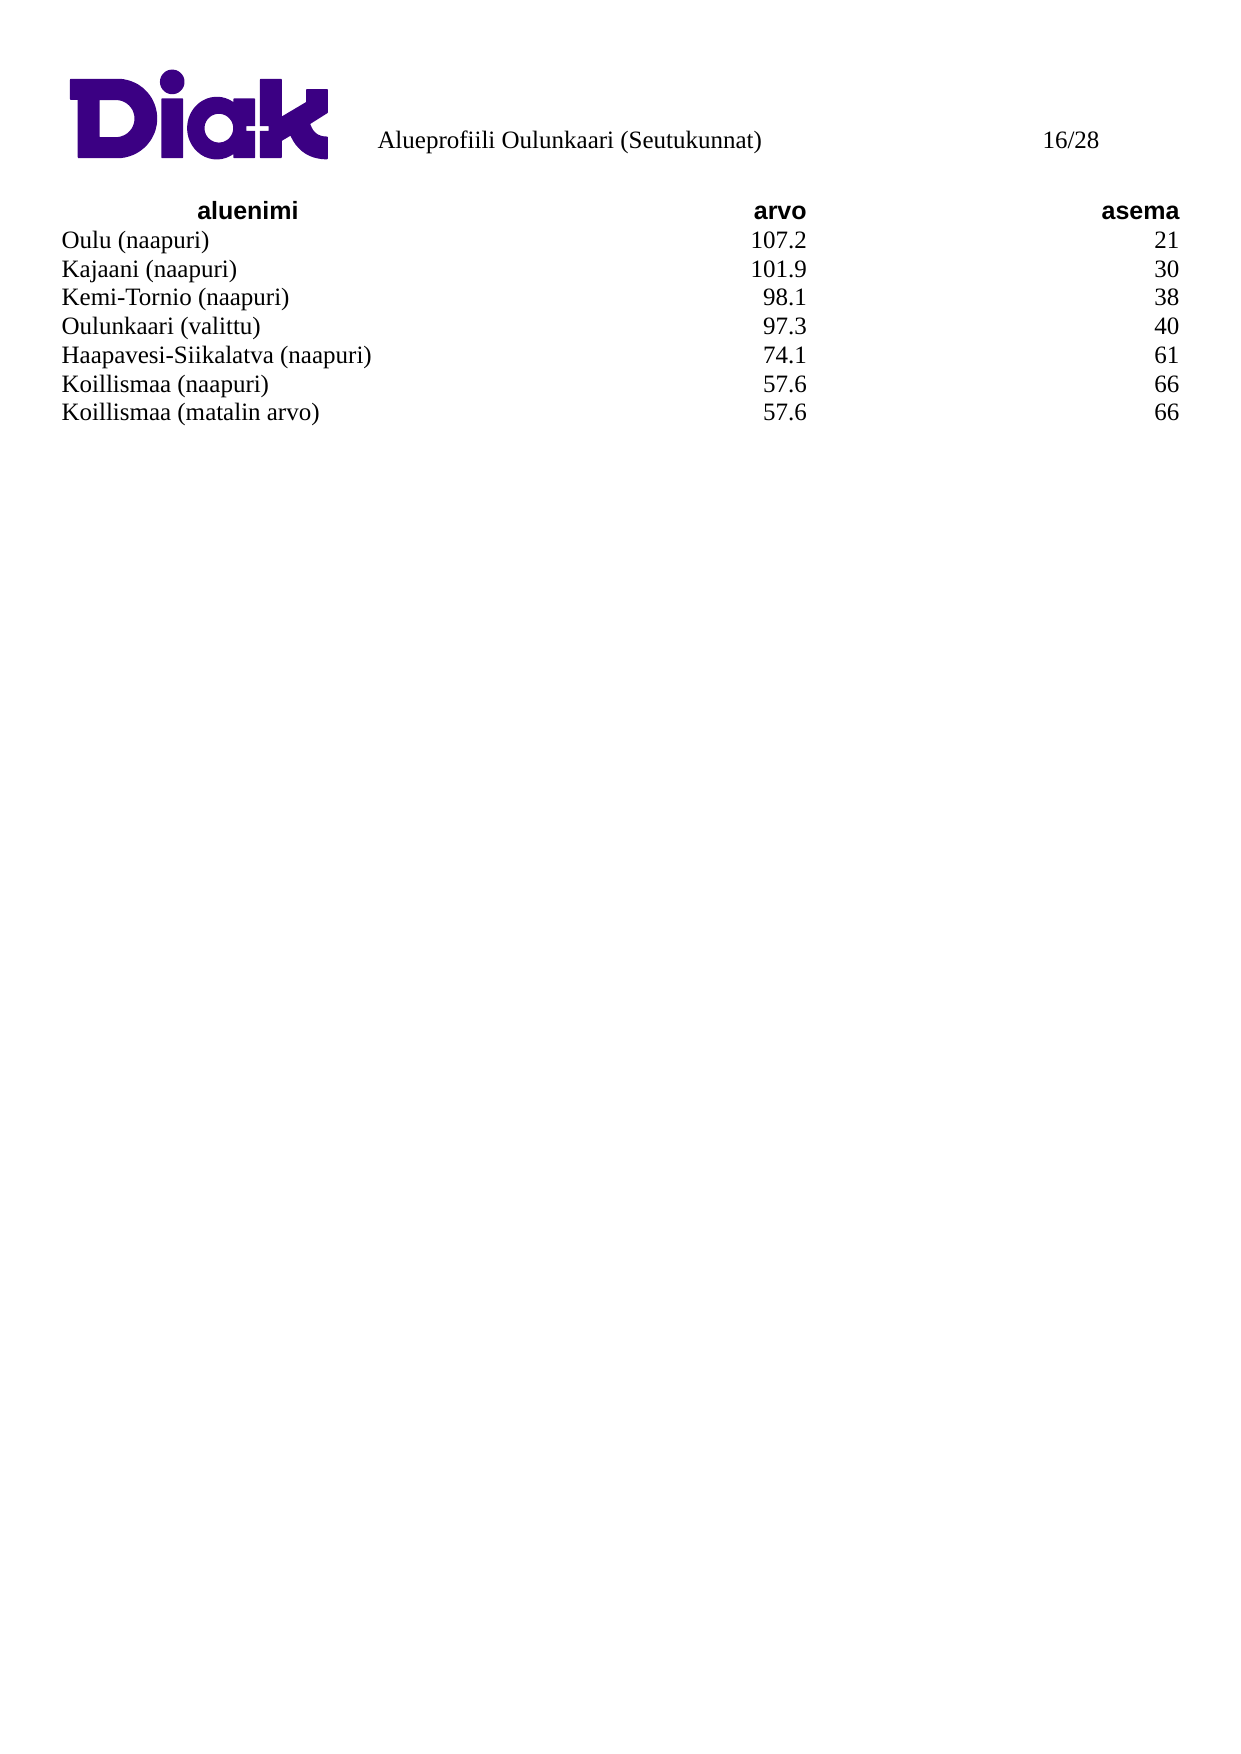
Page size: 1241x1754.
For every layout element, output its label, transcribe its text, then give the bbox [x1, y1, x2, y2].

table_cell 57.6 [434, 369, 806, 397]
table_cell 66 [806, 369, 1179, 397]
table_cell Oulunkaari (valittu) [61, 311, 434, 340]
table_cell Oulu (naapuri) [61, 225, 434, 254]
table_cell 101.9 [434, 254, 806, 282]
table_cell 74.1 [434, 340, 806, 369]
table_cell 30 [806, 254, 1179, 282]
table_cell 97.3 [434, 311, 806, 340]
table_header aluenimi [61, 196, 434, 225]
table_cell Kemi-Tornio (naapuri) [61, 283, 434, 311]
table_cell 107.2 [434, 225, 806, 254]
table_cell 57.6 [434, 398, 806, 426]
table_cell Koillismaa (naapuri) [61, 369, 434, 397]
table_cell Koillismaa (matalin arvo) [61, 398, 434, 426]
table_header arvo [434, 196, 806, 225]
table_header asema [806, 196, 1179, 225]
table_cell 38 [806, 283, 1179, 311]
table_cell 40 [806, 311, 1179, 340]
table_cell 98.1 [434, 283, 806, 311]
table_cell 21 [806, 225, 1179, 254]
table_cell 61 [806, 340, 1179, 369]
table_cell Haapavesi-Siikalatva (naapuri) [61, 340, 434, 369]
table_cell Kajaani (naapuri) [61, 254, 434, 282]
table_cell 66 [806, 398, 1179, 426]
